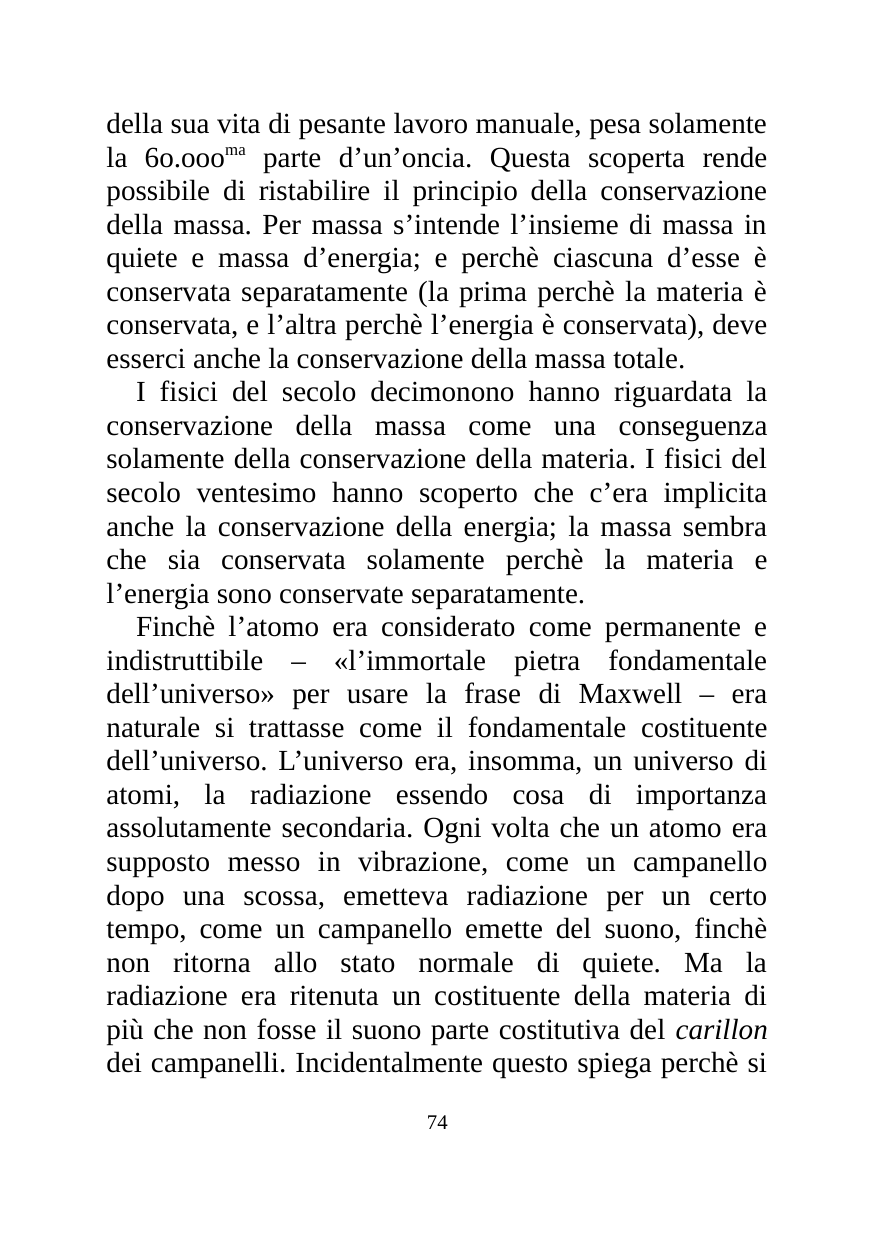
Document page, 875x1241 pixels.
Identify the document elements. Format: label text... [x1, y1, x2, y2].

text I fisici del secolo decimonono hanno riguardata la conservazione della massa come una conseguenza solamente della conservazione della materia. I fisici del secolo ventesimo hanno scoperto che c’era implicita anche la conservazione della energia; la massa sembra che sia conservata solamente perchè la materia e l’energia sono conservate separatamente. [106, 374, 768, 609]
text della sua vita di pesante lavoro manuale, pesa solamente la 6o.oooma parte d’un’oncia. Questa scoperta rende possibile di ristabilire il principio della conservazione della massa. Per massa s’intende l’insieme di massa in quiete e massa d’energia; e perchè ciascuna d’esse è conservata separatamente (la prima perchè la materia è conservata, e l’altra perchè l’energia è conservata), deve esserci anche la conservazione della massa totale. [106, 106, 768, 374]
text Finchè l’atomo era considerato come permanente e indistruttibile – «l’immortale pietra fondamentale dell’universo» per usare la frase di Maxwell – era naturale si trattasse come il fondamentale costituente dell’universo. L’universo era, insomma, un universo di atomi, la radiazione essendo cosa di importanza assolutamente secondaria. Ogni volta che un atomo era supposto messo in vibrazione, come un campanello dopo una scossa, emetteva radiazione per un certo tempo, come un campanello emette del suono, finchè non ritorna allo stato normale di quiete. Ma la radiazione era ritenuta un costituente della materia di più che non fosse il suono parte costitutiva del carillon dei campanelli. Incidentalmente questo spiega perchè si [106, 609, 768, 1079]
